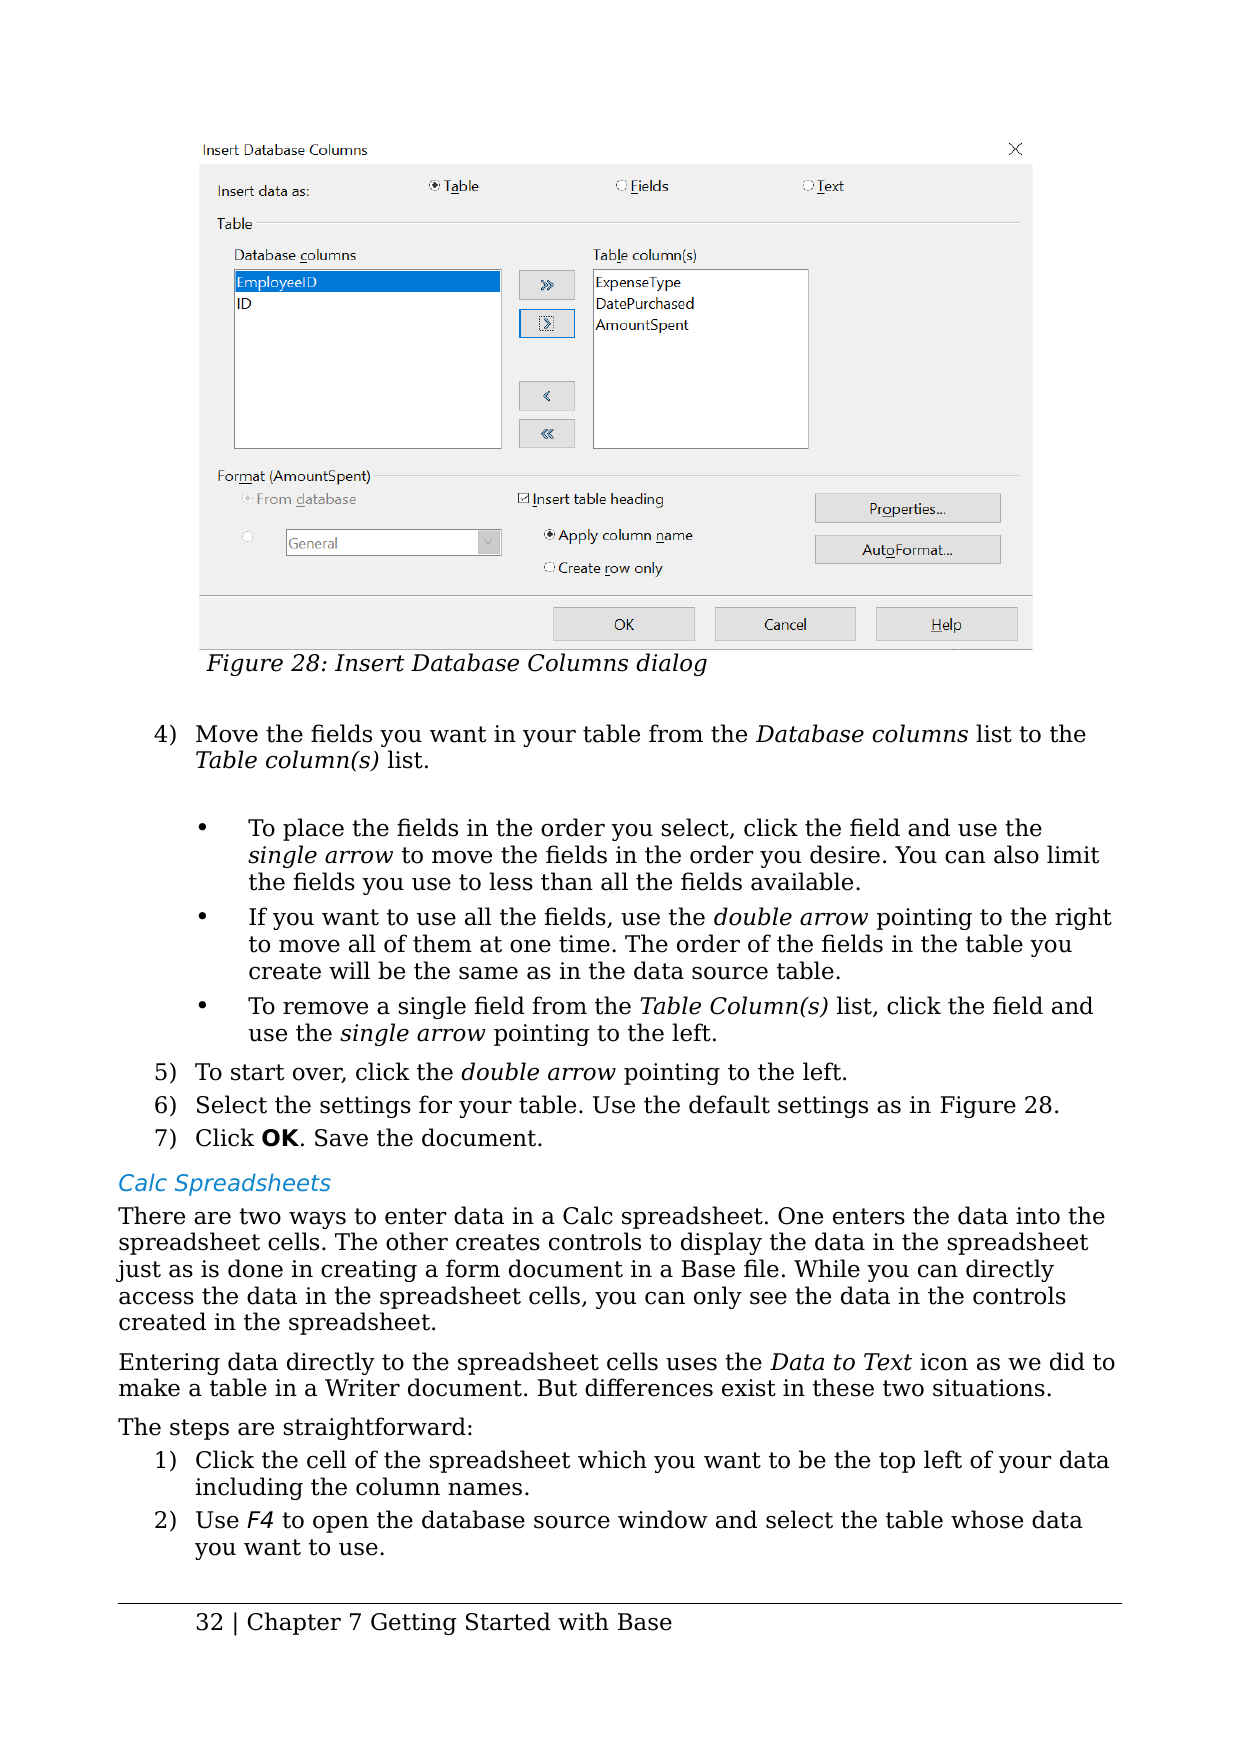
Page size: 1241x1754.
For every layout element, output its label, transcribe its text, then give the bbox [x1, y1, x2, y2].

text Figure 28: Insert Database Columns dialog [199, 650, 1041, 676]
list To place the fields in the order you select, click the field and use the single arrow to move the fields in the order you desire. You can also limit the fields you use to less than all the fields available. [195, 813, 1122, 896]
list To start over, click the double arrow pointing to the left. [177, 1059, 1122, 1086]
list If you want to use all the fields, use the double arrow pointing to the right to move all of them at one time. The order of the fields in the table you create will be the same as in the data source table. [195, 902, 1122, 985]
picture [199, 135, 1033, 650]
list Select the settings for your table. Use the default settings as in Figure 28. [177, 1092, 1122, 1119]
list Click the cell of the spreadsheet which you want to be the top left of your data including the column names. [177, 1448, 1122, 1501]
list To remove a single field from the Table Column(s) list, click the field and use the single arrow pointing to the left. [195, 991, 1122, 1047]
list The steps are straightforward: [118, 1414, 1122, 1441]
list Use F4 to open the database source window and select the table whose data you want to use. [177, 1507, 1122, 1561]
list Click OK. Save the document. [177, 1125, 1122, 1152]
text There are two ways to enter data in a Calc spreadsheet. One enters the data into the spreadsheet cells. The other creates controls to display the data in the spreadsheet just as is done in creating a form document in a Base file. While you can directly access the data in the spreadsheet cells, you can only see the data in the controls created in the spreadsheet. [118, 1203, 1122, 1336]
list Move the fields you want in your table from the Database columns list to the Table column(s) list. [177, 721, 1122, 774]
text Entering data directly to the spreadsheet cells uses the Data to Text icon as we did to make a table in a Writer document. But differences exist in these two situations. [118, 1349, 1122, 1402]
subtitle Calc Spreadsheets [118, 1170, 1122, 1196]
